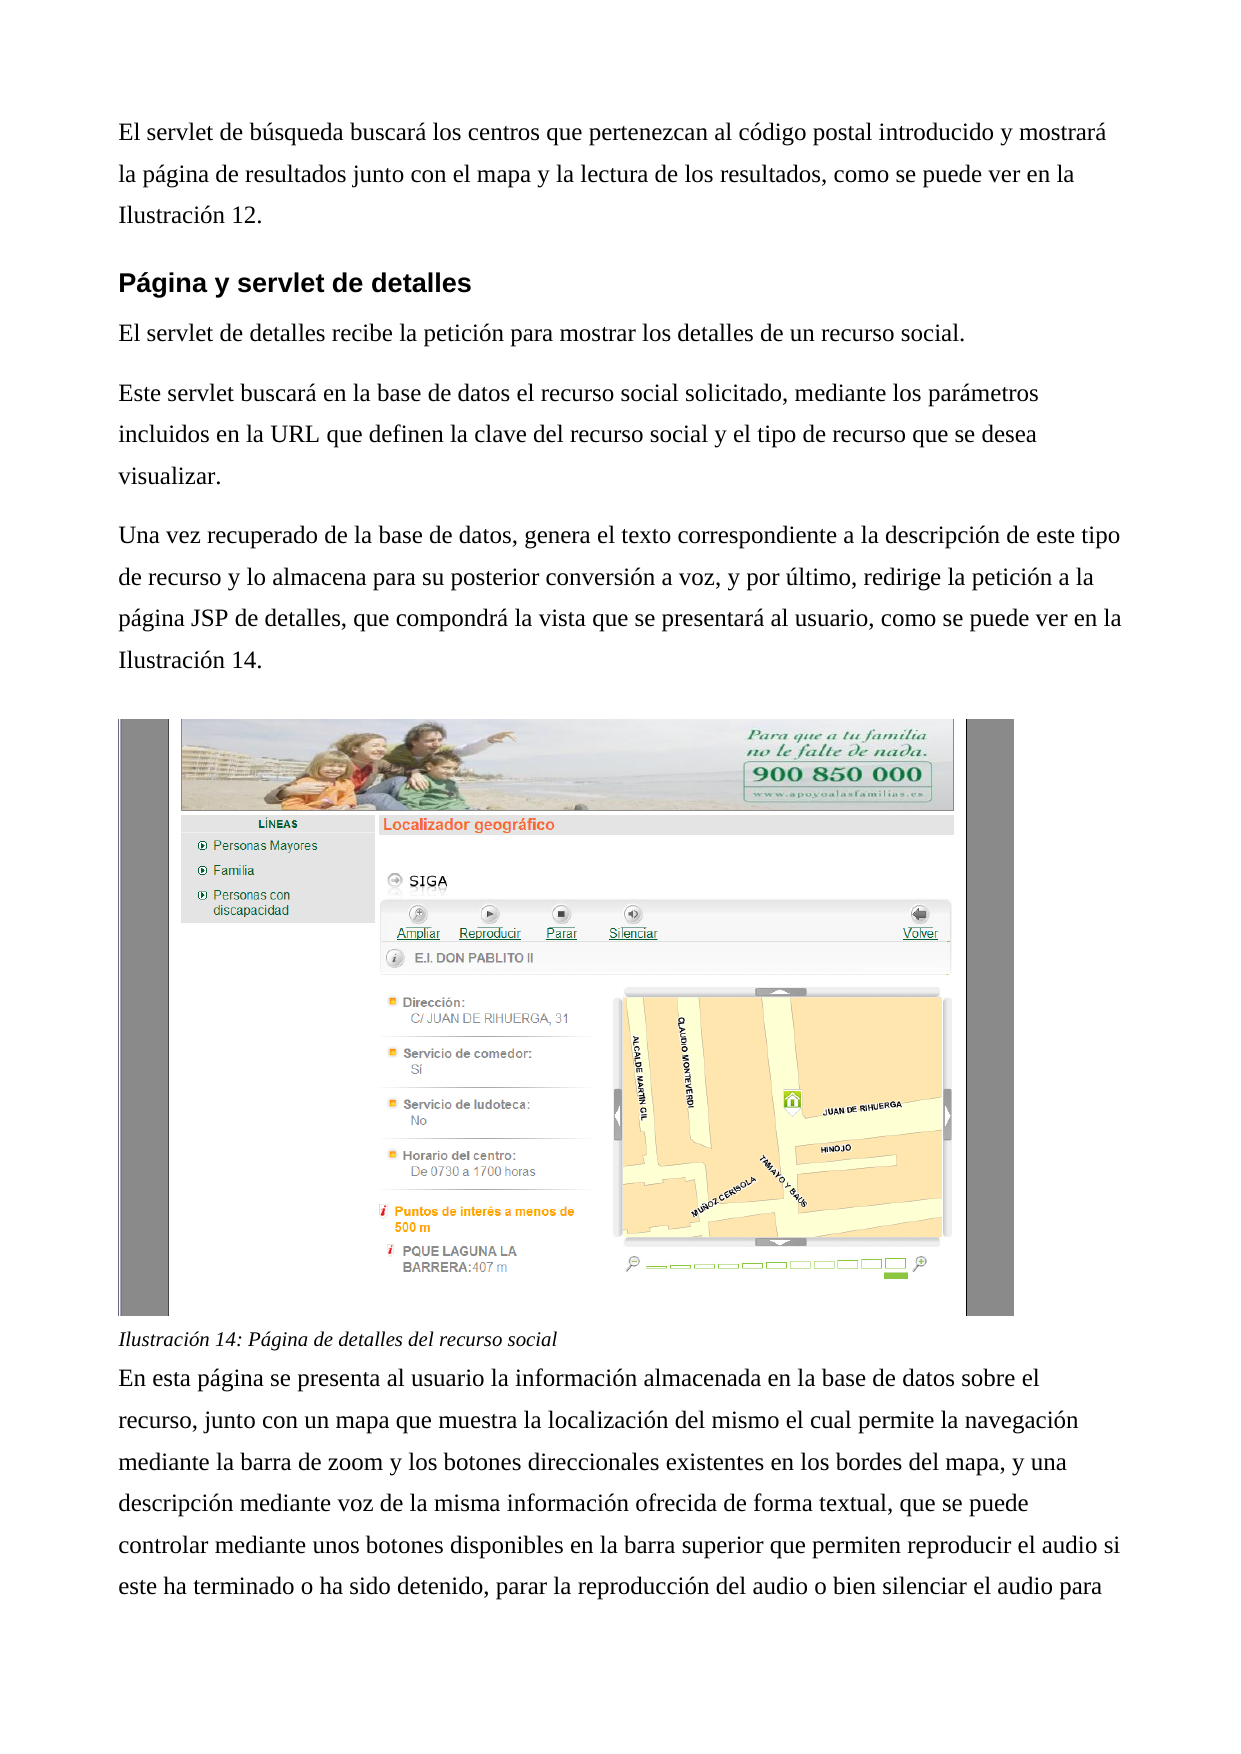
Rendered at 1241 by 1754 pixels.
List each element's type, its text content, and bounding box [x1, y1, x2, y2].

subtitle En esta página se presenta al usuario la información almacenada en la base de datos sobre el recurso, junto con un mapa que muestra la localización del mismo el cual permite la navegación mediante la barra de zoom y los botones direccionales existentes en los bordes del mapa, y una descripción mediante voz de la misma información ofrecida de forma textual, que se puede controlar mediante unos botones disponibles en la barra superior que permiten reproducir el audio si este ha terminado o ha sido detenido, parar la reproducción del audio o bien silenciar el audio para [118, 705, 1122, 1600]
picture [118, 719, 1014, 1316]
subtitle Este servlet buscará en la base de datos el recurso social solicitado, mediante los parámetros incluidos en la URL que definen la clave del recurso social y el tipo de recurso que se desea visualizar. [118, 379, 1122, 489]
subtitle El servlet de detalles recibe la petición para mostrar los detalles de un recurso social. [118, 319, 1122, 347]
text El servlet de búsqueda buscará los centros que pertenezcan al código postal introducido y mostrará la página de resultados junto con el mapa y la lectura de los resultados, como se puede ver en la Ilustración 12. [118, 118, 1122, 229]
subtitle Página y servlet de detalles [118, 268, 1122, 298]
text Ilustración 14: Página de detalles del recurso social [118, 1316, 1014, 1351]
subtitle Una vez recuperado de la base de datos, genera el texto correspondiente a la descripción de este tipo de recurso y lo almacena para su posterior conversión a voz, y por último, redirige la petición a la página JSP de detalles, que compondrá la vista que se presentará al usuario, como se puede ver en la Ilustración 14. [118, 521, 1122, 673]
